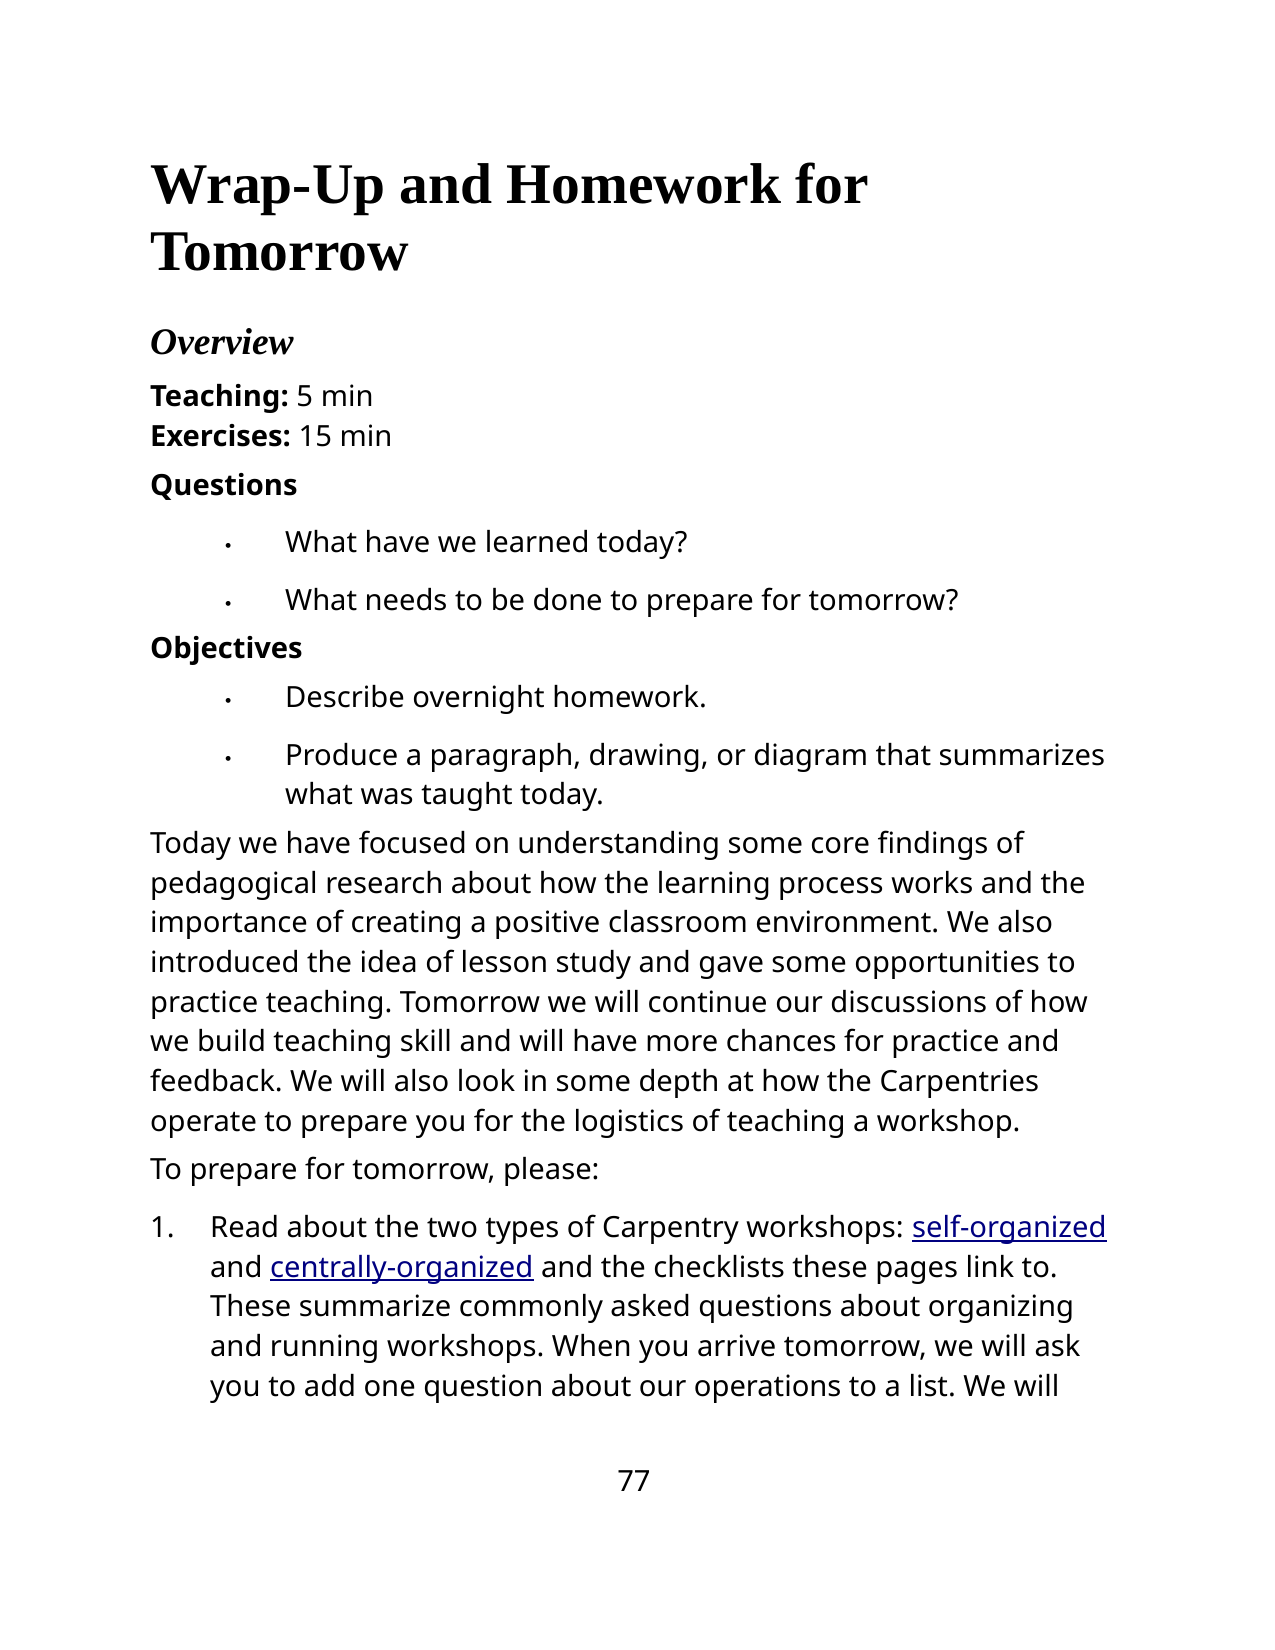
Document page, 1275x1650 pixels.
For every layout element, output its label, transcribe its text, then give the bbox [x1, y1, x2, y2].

list What needs to be done to prepare for tomorrow? [225, 579, 1125, 619]
text To prepare for tomorrow, please: [150, 1149, 1125, 1188]
text Questions [150, 464, 1125, 503]
list What have we learned today? [225, 521, 1125, 561]
text Today we have focused on understanding some core findings of pedagogical research about how the learning process works and the importance of creating a positive classroom environment. We also introduced the idea of lesson study and gave some opportunities to practice teaching. Tomorrow we will continue our discussions of how we build teaching skill and will have more chances for practice and feedback. We will also look in some depth at how the Carpentries operate to prepare you for the logistics of teaching a workshop. [150, 822, 1125, 1140]
text Teaching: 5 min Exercises: 15 min [150, 375, 1125, 455]
subtitle Wrap-Up and Homework for Tomorrow [150, 150, 1125, 282]
list Read about the two types of Carpentry workshops: self-organized and centrally-organized and the checklists these pages link to. These summarize commonly asked questions about organizing and running workshops. When you arrive tomorrow, we will ask you to add one question about our operations to a list. We will [150, 1206, 1125, 1405]
list Produce a paragraph, drawing, or diagram that summarizes what was taught today. [225, 734, 1125, 813]
text Objectives [150, 628, 1125, 667]
subtitle Overview [150, 320, 1125, 363]
list Describe overnight homework. [225, 676, 1125, 716]
